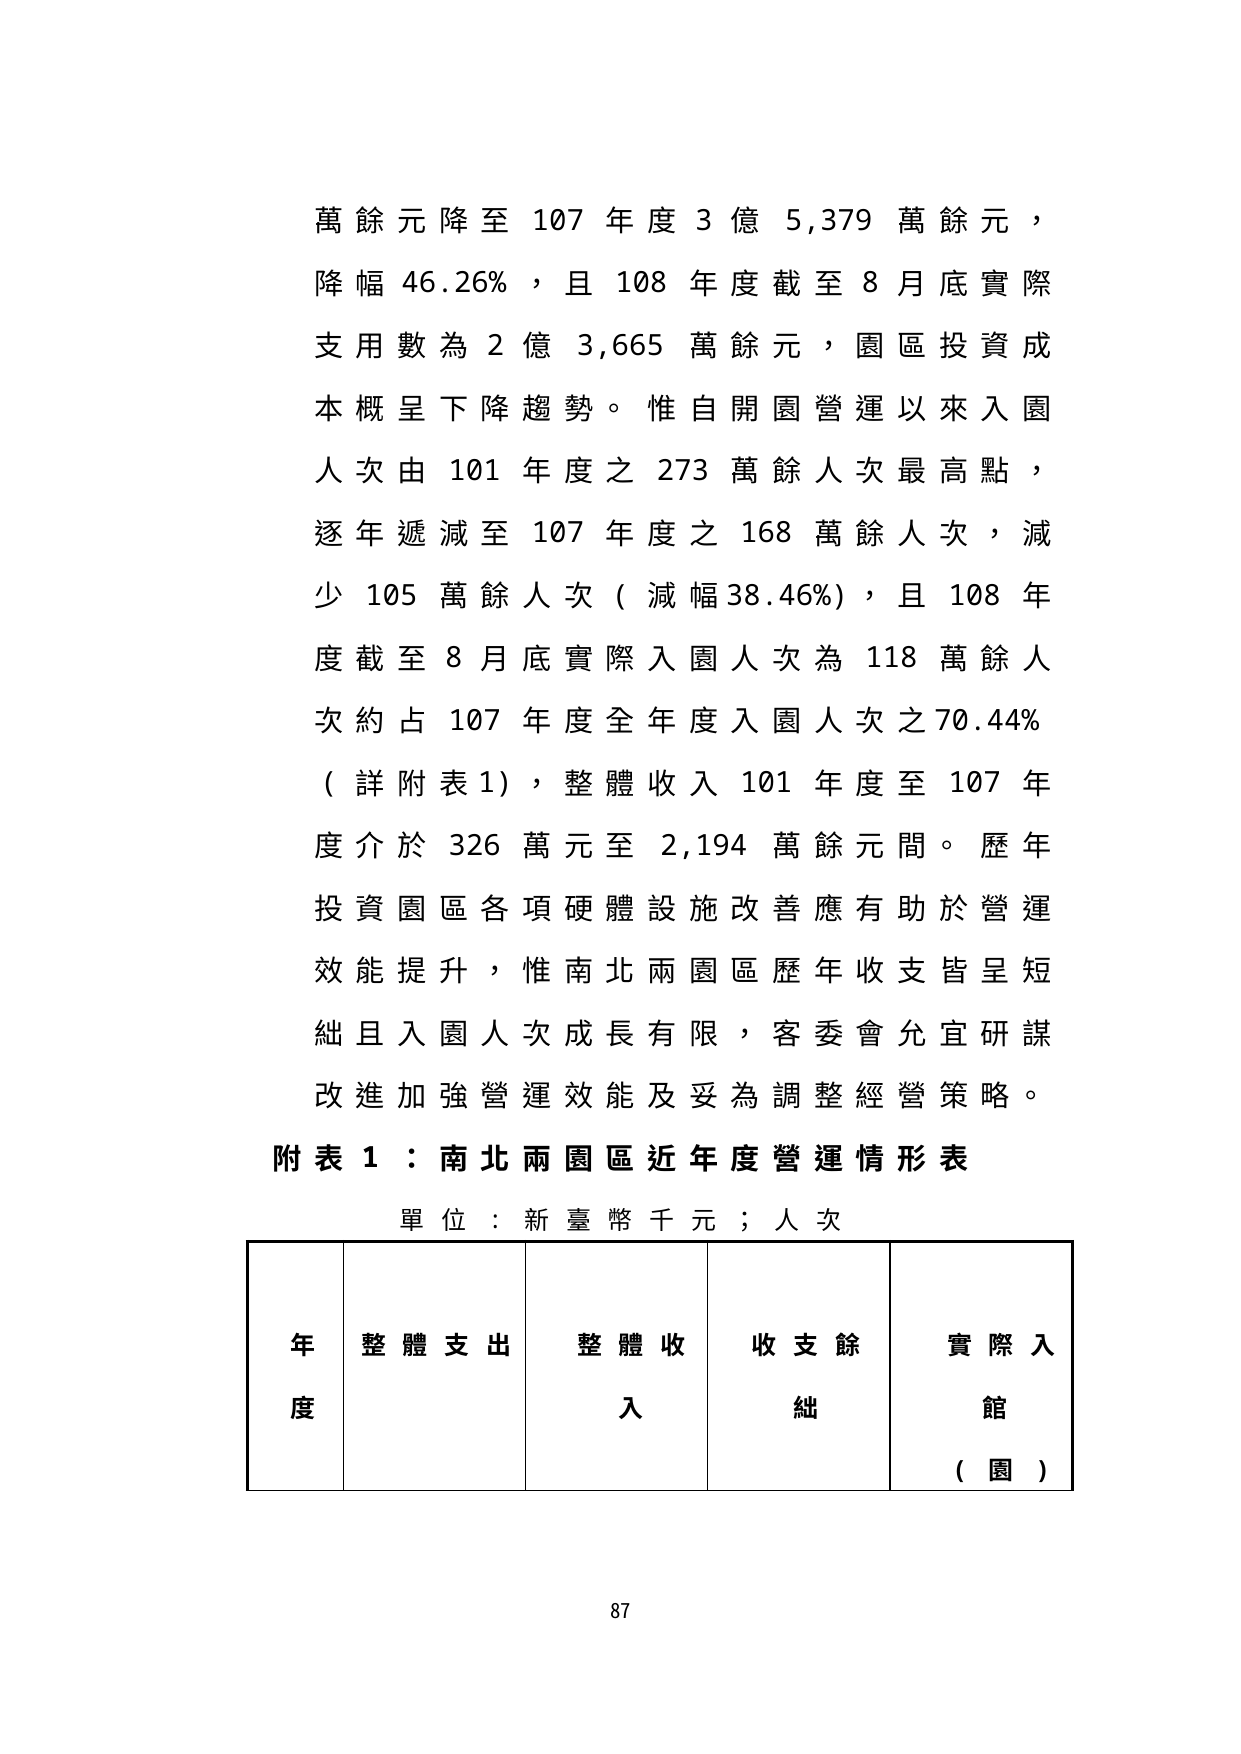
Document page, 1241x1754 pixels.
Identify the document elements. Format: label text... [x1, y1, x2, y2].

text 附表1：南北兩園區近年度營運情形表 單位:新臺幣千元；人次 [242, 1115, 1074, 1240]
table_header 整體收入 [526, 1243, 707, 1490]
table_header 年度 [249, 1243, 343, 1490]
text 萬餘元降至107年度3億5,379萬餘元，降幅46.26%，且108年度截至8月底實際支用數為2億3,665萬餘元，園區投資成本概呈下降趨勢。惟自開園營運以來入園人次由101年度之273萬餘人次最高點，逐年遞減至107年度之168萬餘人次，減少105萬餘人次(減幅38.46%)，且108年度截至8月底實際入園人次為118萬餘人次約占107年度全年度入園人次之70.44%(詳附表1)，整體收入101年度至107年度介於326萬元至2,194萬餘元間。歷年投資園區各項硬體設施改善應有助於營運效能提升，惟南北兩園區歷年收支皆呈短絀且入園人次成長有限，客委會允宜研謀改進加強營運效能及妥為調整經營策略。 [271, 177, 1058, 1115]
table_header 收支餘絀 [708, 1243, 889, 1490]
table_header 實際入館(園) [891, 1243, 1071, 1490]
table_header 整體支出 [344, 1243, 525, 1490]
